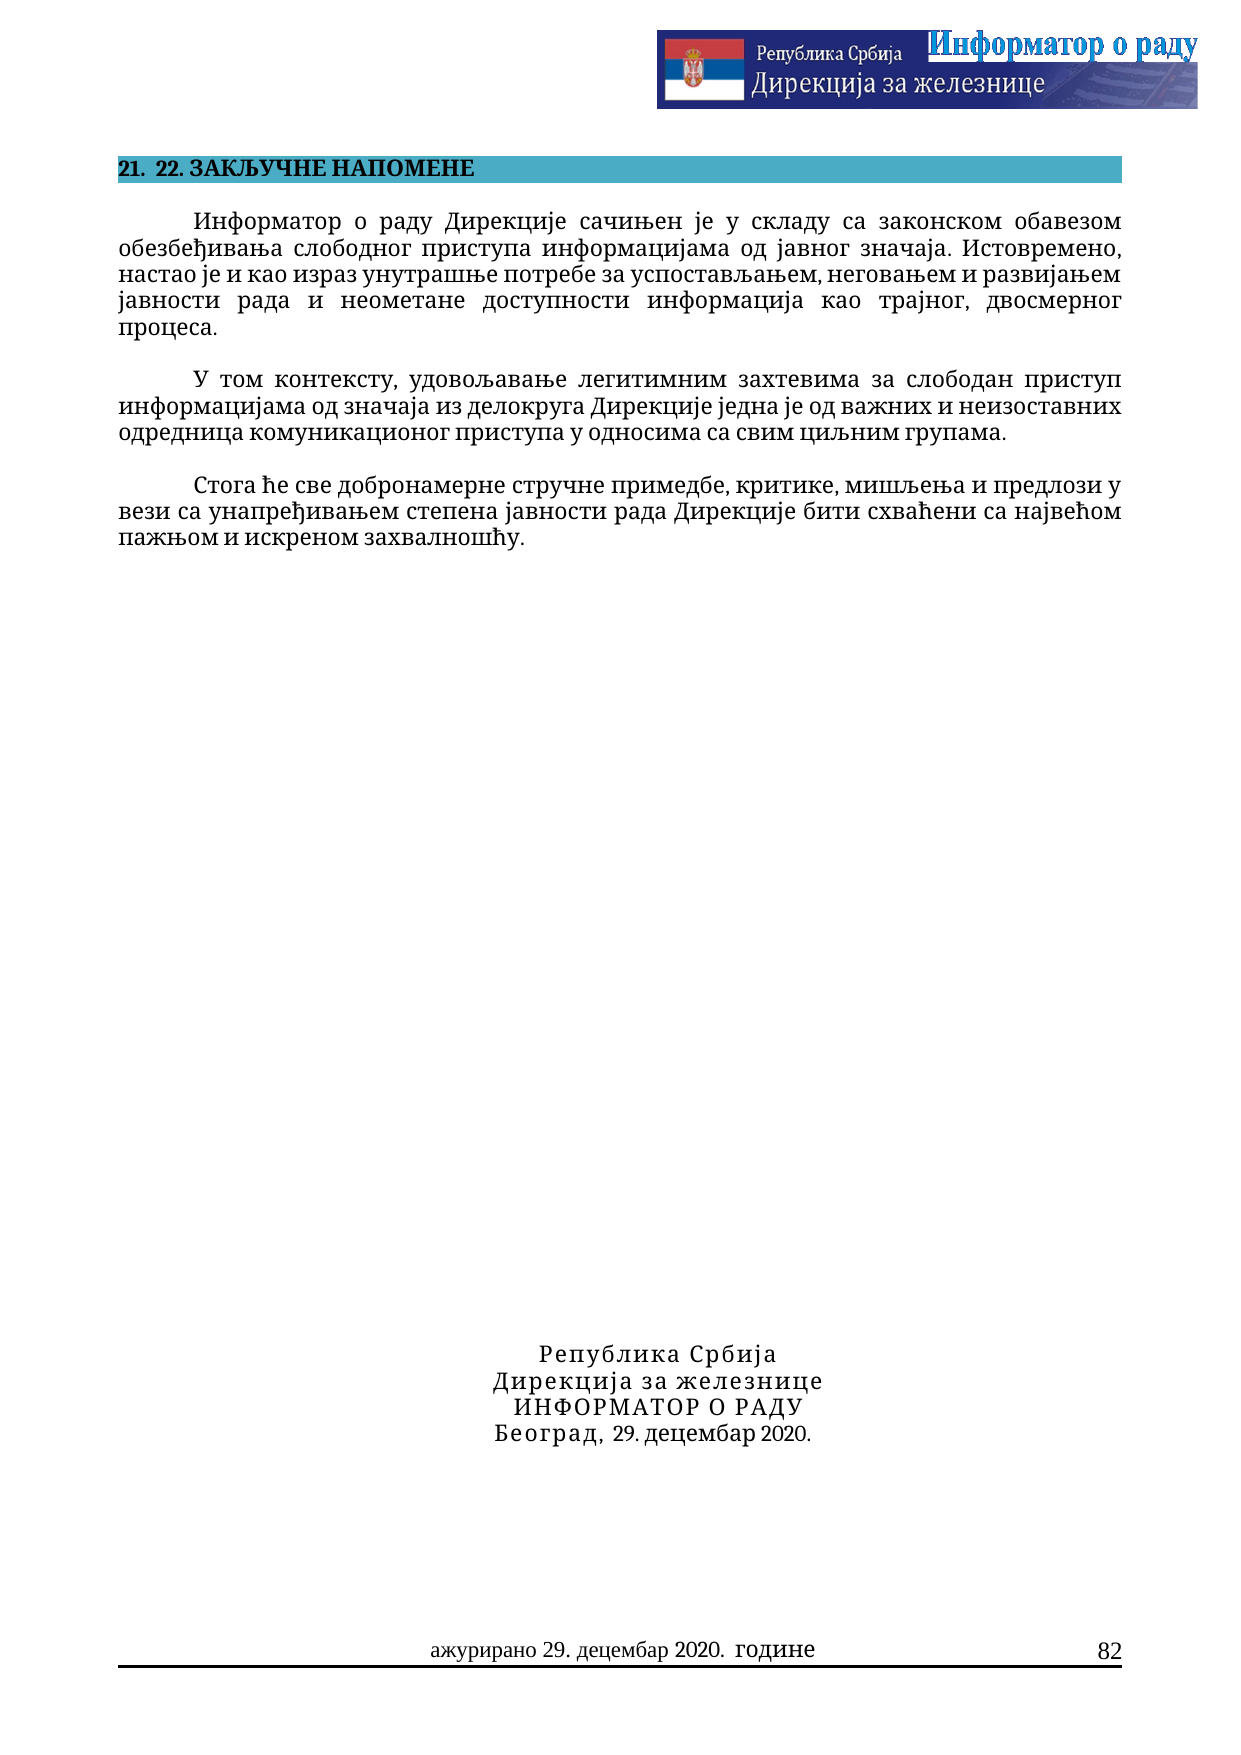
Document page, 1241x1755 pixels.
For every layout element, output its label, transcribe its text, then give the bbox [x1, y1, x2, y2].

text Република Србија [118, 1342, 1122, 1368]
subtitle 22. ЗАКЉУЧНЕ НАПОМЕНЕ [118, 156, 1122, 183]
text У том контексту, удовољавање легитимним захтевима за слободан приступ информацијама од значаја из делокруга Дирекције једна је од важних и неизоставних одредница комуникационог приступа у односима са свим циљним групама. [118, 367, 1122, 446]
text Стога ће све добронамерне стручне примедбе, критике, мишљења и предлози у вези са унапређивањем степена јавности рада Дирекције бити схваћени са највећом пажњом и искреном захвалношћу. [118, 472, 1122, 552]
text Информатор о раду [118, 1395, 1122, 1421]
text Дирекција за железнице [118, 1368, 1122, 1395]
text Београд, 29. децембар 2020. [118, 1421, 1122, 1448]
text Информатор о раду Дирекције сачињен је у складу са законском обавезом обезбеђивања слободног приступа информацијама од јавног значаја. Истовремено, настао је и као израз унутрашње потребе за успостављањем, неговањем и развијањем јавности рада и неометане доступности информација као трајног, двосмерног процеса. [118, 209, 1122, 341]
